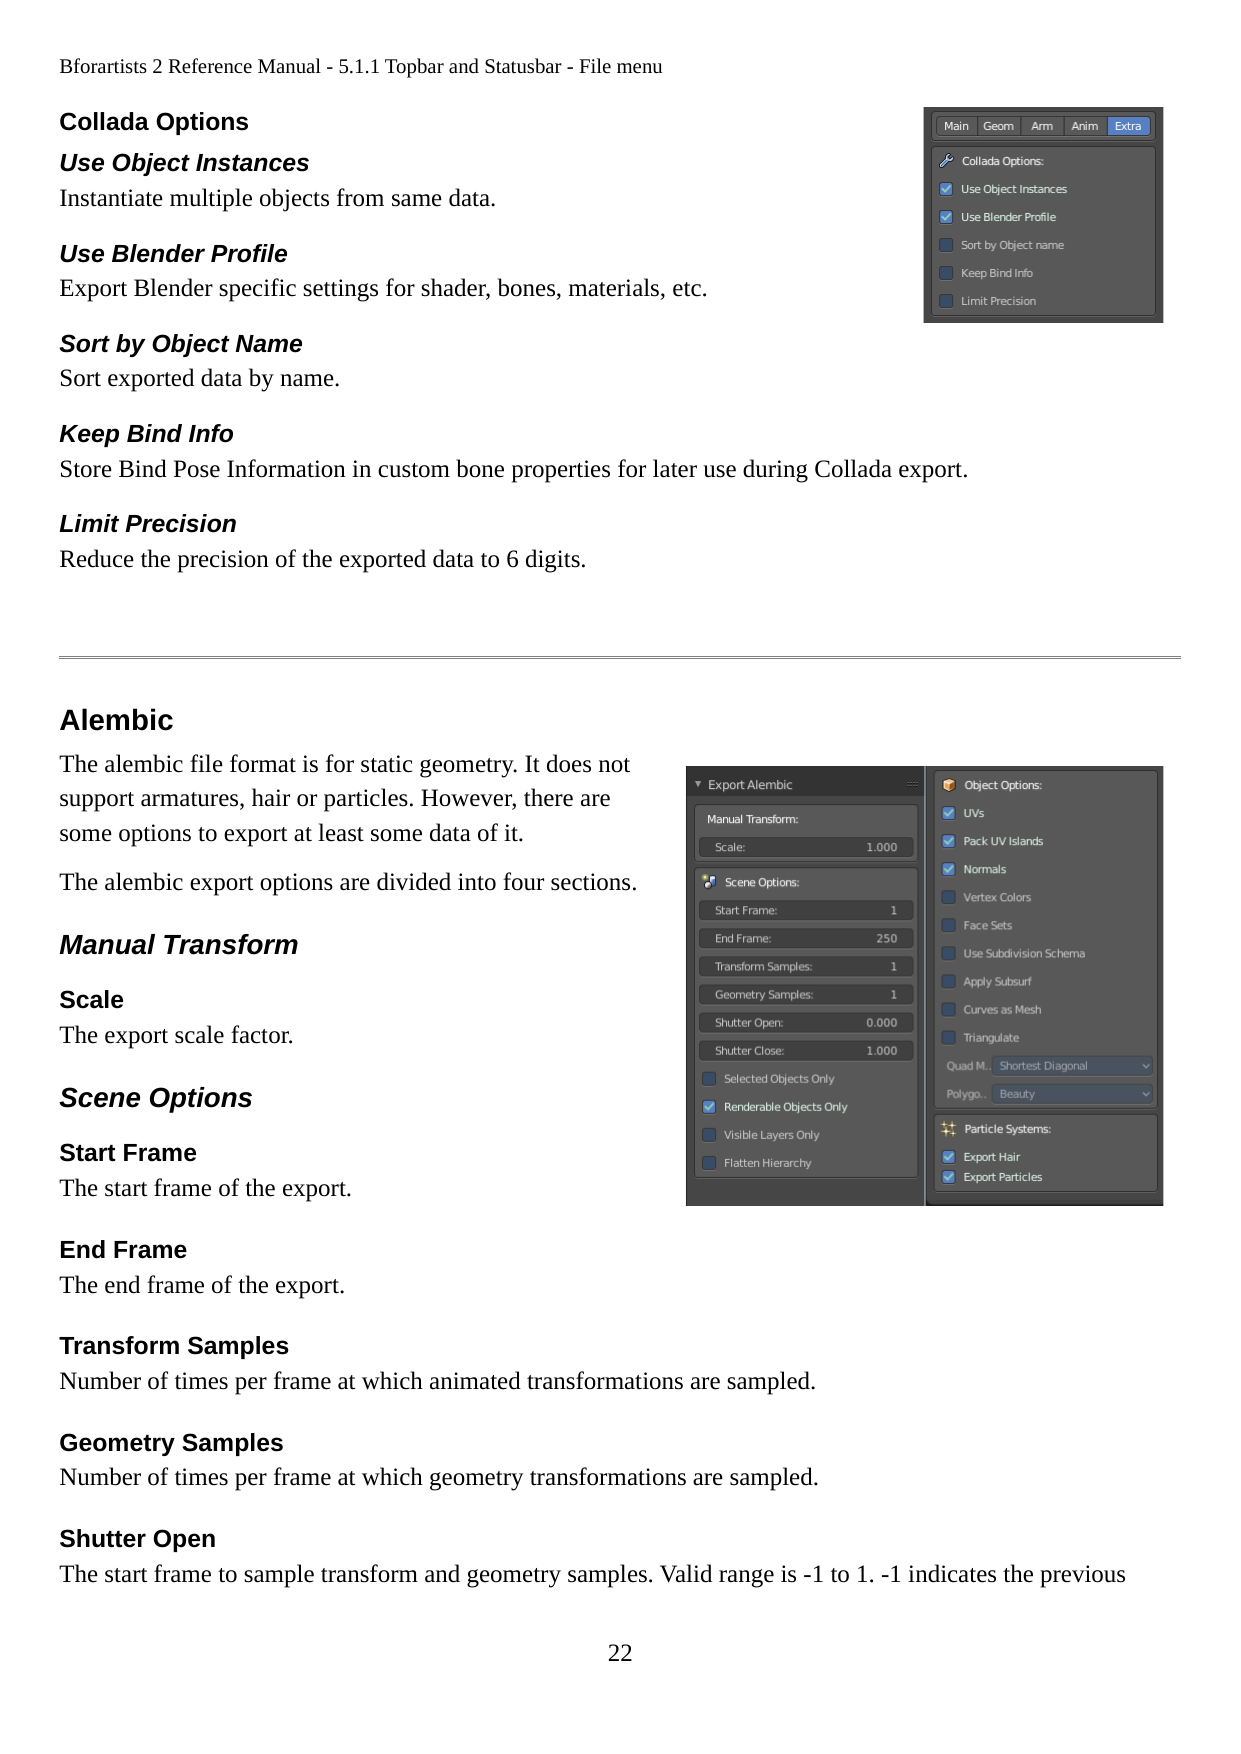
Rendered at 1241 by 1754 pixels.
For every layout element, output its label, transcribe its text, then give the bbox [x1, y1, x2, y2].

text Sort exported data by name. [59, 363, 1181, 392]
subtitle Collada Options [59, 107, 923, 136]
subtitle [1164, 239, 1181, 267]
text [1164, 1020, 1181, 1049]
subtitle Sort by Object Name [59, 329, 1181, 357]
subtitle Limit Precision [59, 509, 1181, 537]
subtitle [1164, 107, 1181, 136]
subtitle Geometry Samples [59, 1428, 1181, 1456]
text The end frame of the export. [59, 1270, 1181, 1298]
text Instantiate multiple objects from same data. [59, 183, 923, 212]
text The alembic file format is for static geometry. It does not support armatures, hair or particles. However, there are some options to export at least some data of it. [59, 749, 1181, 847]
subtitle [1164, 1082, 1181, 1113]
subtitle [1164, 148, 1181, 177]
text Number of times per frame at which geometry transformations are sampled. [59, 1462, 1181, 1491]
text The alembic export options are divided into four sections. [59, 867, 685, 896]
text Export Blender specific settings for shader, bones, materials, etc. [59, 273, 923, 302]
text Number of times per frame at which animated transformations are sampled. [59, 1366, 1181, 1395]
subtitle [1164, 1138, 1181, 1167]
subtitle Scene Options [59, 1082, 685, 1113]
subtitle [1164, 985, 1181, 1014]
subtitle Scale [59, 985, 685, 1014]
picture [923, 107, 1164, 323]
subtitle [1164, 928, 1181, 960]
subtitle Keep Bind Info [59, 419, 1181, 447]
text The start frame to sample transform and geometry samples. Valid range is -1 to 1. -1 indicates the previous [59, 1559, 1181, 1587]
subtitle Use Object Instances [59, 148, 923, 177]
subtitle Manual Transform [59, 928, 685, 960]
subtitle Use Blender Profile [59, 239, 923, 267]
text Reduce the precision of the exported data to 6 digits. [59, 544, 1181, 572]
subtitle Start Frame [59, 1138, 685, 1167]
subtitle Transform Samples [59, 1331, 1181, 1360]
text The start frame of the export. [59, 1173, 685, 1202]
text Store Bind Pose Information in custom bone properties for later use during Collada export. [59, 454, 1181, 482]
text The export scale factor. [59, 1020, 685, 1049]
subtitle Shutter Open [59, 1524, 1181, 1552]
subtitle Alembic [59, 703, 1181, 736]
picture [685, 766, 1164, 1206]
subtitle End Frame [59, 1235, 1181, 1263]
